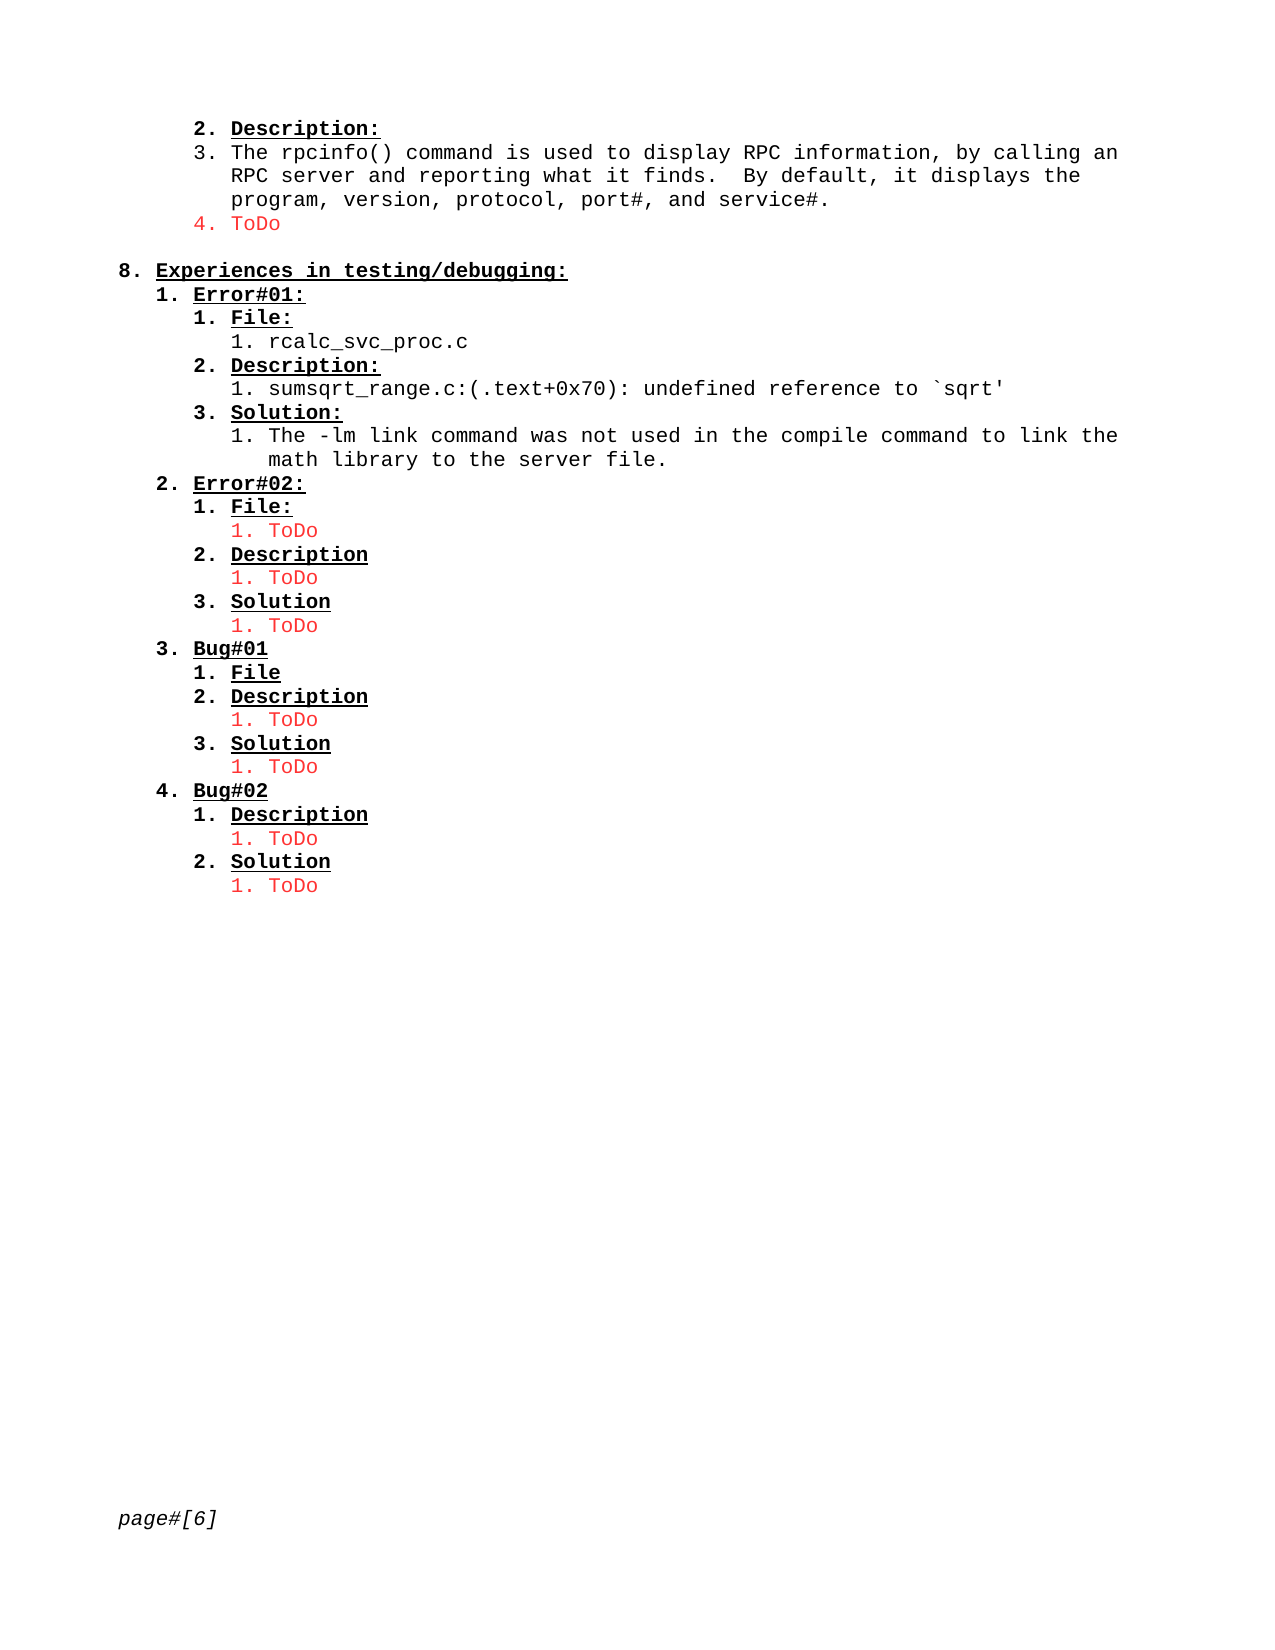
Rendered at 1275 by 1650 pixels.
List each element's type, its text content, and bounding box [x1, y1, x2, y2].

list ToDo [231, 567, 1157, 591]
list Solution [193, 733, 1157, 757]
list sumsqrt_range.c:(.text+0x70): undefined reference to `sqrt' [231, 378, 1157, 402]
list Description [193, 804, 1157, 827]
list rcalc_svc_proc.c [231, 331, 1157, 354]
list ToDo [193, 213, 1157, 236]
list File: [193, 496, 1157, 520]
list Bug#02 [156, 780, 1157, 804]
list Solution: [193, 402, 1157, 426]
list Description [193, 686, 1157, 709]
list Solution [193, 591, 1157, 615]
list Error#02: [156, 473, 1157, 496]
list ToDo [231, 615, 1157, 638]
list ToDo [231, 520, 1157, 544]
list Description: [193, 354, 1157, 378]
list File [193, 662, 1157, 686]
list ToDo [231, 757, 1157, 780]
list The rpcinfo() command is used to display RPC information, by calling an RPC server and reporting what it finds. By default, it displays the program, version, protocol, port#, and service#. [193, 142, 1157, 213]
list Error#01: [156, 284, 1157, 307]
list ToDo [231, 709, 1157, 733]
list ToDo [231, 875, 1157, 898]
list Description: [193, 118, 1157, 142]
list Description [193, 544, 1157, 567]
list File: [193, 307, 1157, 331]
list Experiences in testing/debugging: [118, 260, 1157, 284]
list The -lm link command was not used in the compile command to link the math library to the server file. [231, 426, 1157, 473]
list Solution [193, 851, 1157, 875]
list Bug#01 [156, 638, 1157, 662]
list ToDo [231, 827, 1157, 851]
